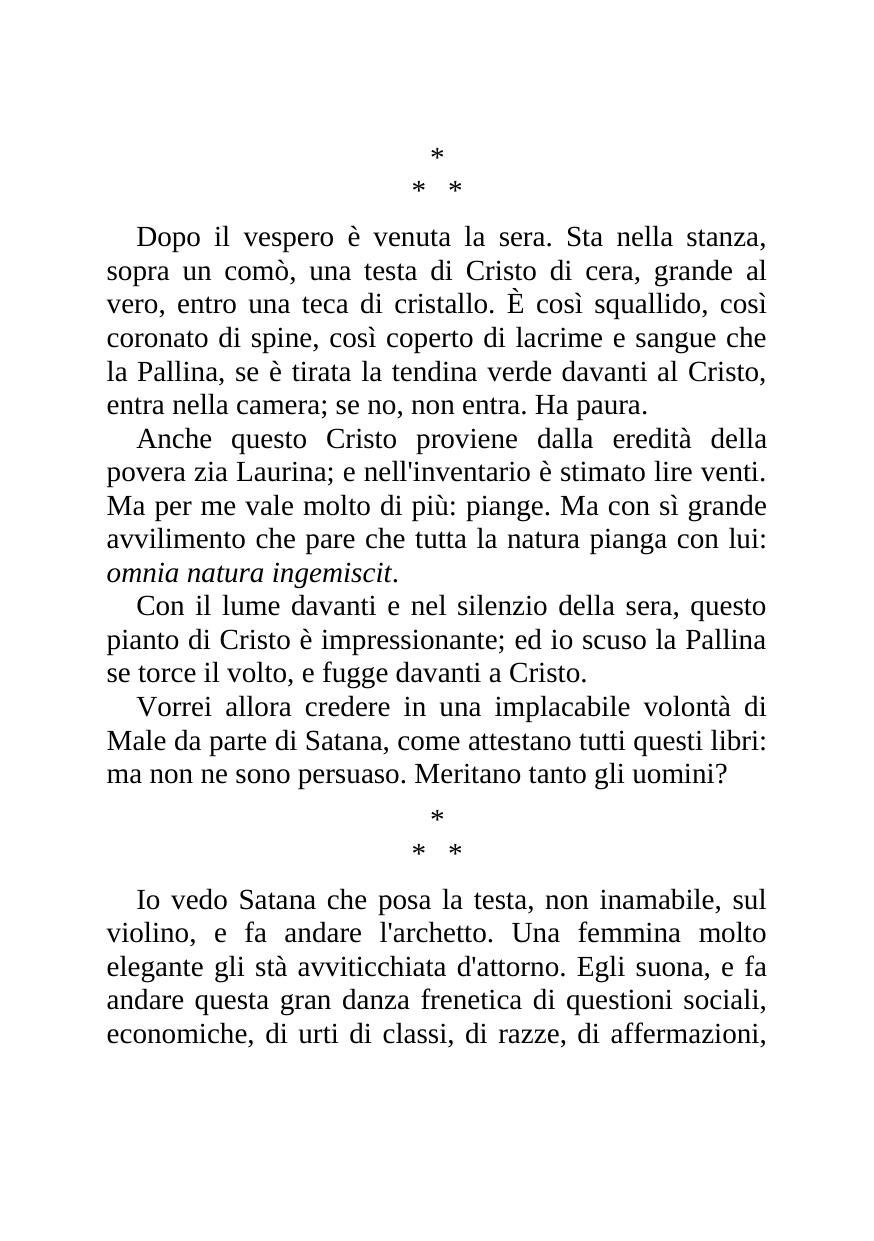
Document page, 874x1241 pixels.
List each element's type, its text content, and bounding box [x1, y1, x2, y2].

text Anche questo Cristo proviene dalla eredità della povera zia Laurina; e nell'inventario è stimato lire venti. Ma per me vale molto di più: piange. Ma con sì grande avvilimento che pare che tutta la natura pianga con lui: omnia natura ingemiscit. [106, 421, 768, 588]
text Vorrei allora credere in una implacabile volontà di Male da parte di Satana, come attestano tutti questi libri: ma non ne sono persuaso. Meritano tanto gli uomini? [106, 689, 768, 790]
text Dopo il vespero è venuta la sera. Sta nella stanza, sopra un comò, una testa di Cristo di cera, grande al vero, entro una teca di cristallo. È così squallido, così coronato di spine, così coperto di lacrime e sangue che la Pallina, se è tirata la tendina verde davanti al Cristo, entra nella camera; se no, non entra. Ha paura. [106, 219, 768, 421]
text * * * [106, 802, 768, 869]
text * * * [106, 140, 768, 207]
text Con il lume davanti e nel silenzio della sera, questo pianto di Cristo è impressionante; ed io scuso la Pallina se torce il volto, e fugge davanti a Cristo. [106, 588, 768, 689]
text Io vedo Satana che posa la testa, non inamabile, sul violino, e fa andare l'archetto. Una femmina molto elegante gli stà avviticchiata d'attorno. Egli suona, e fa andare questa gran danza frenetica di questioni sociali, economiche, di urti di classi, di razze, di affermazioni, [106, 882, 768, 1049]
